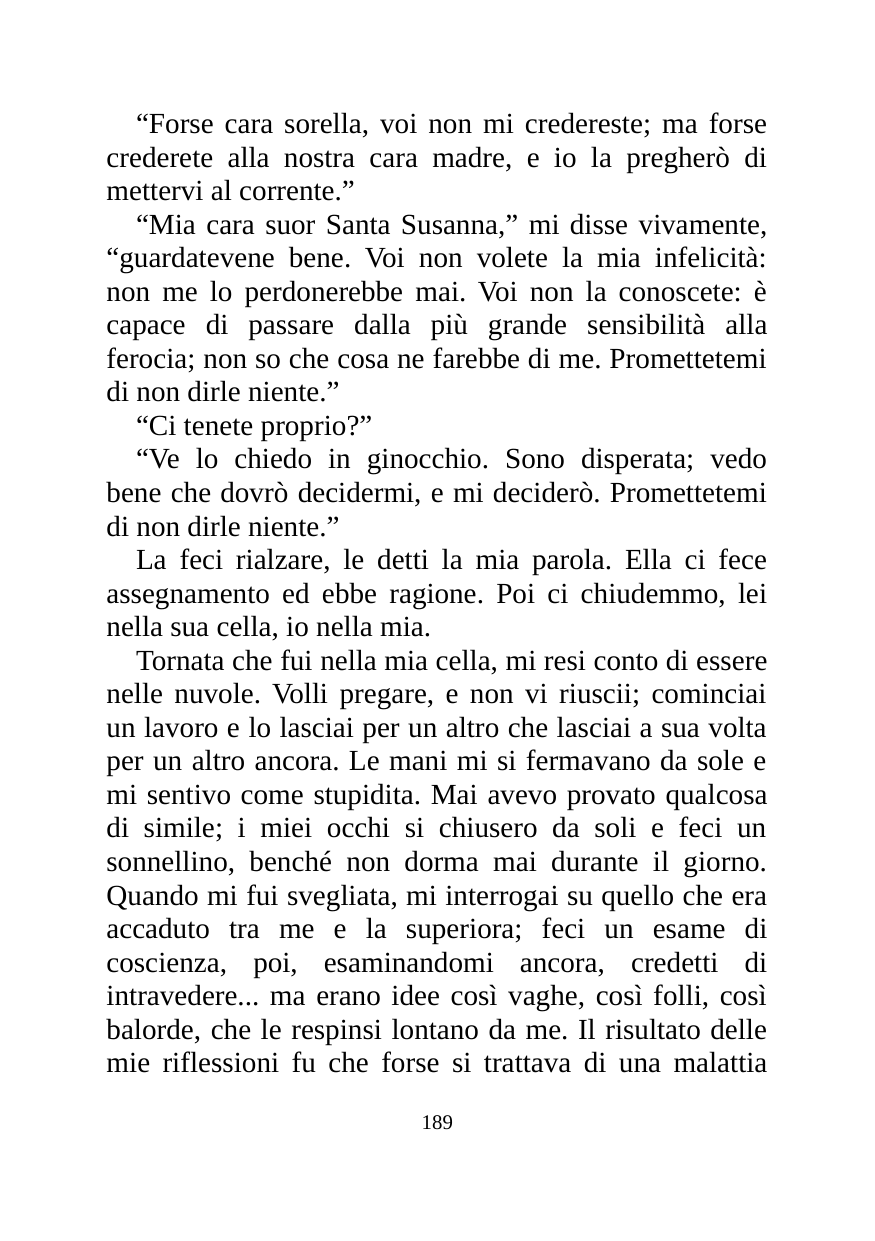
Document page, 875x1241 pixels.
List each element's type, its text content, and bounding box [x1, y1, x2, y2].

text “Mia cara suor Santa Susanna,” mi disse vivamente, “guardatevene bene. Voi non volete la mia infelicità: non me lo perdonerebbe mai. Voi non la conoscete: è capace di passare dalla più grande sensibilità alla ferocia; non so che cosa ne farebbe di me. Promettetemi di non dirle niente.” [106, 207, 768, 408]
text Tornata che fui nella mia cella, mi resi conto di essere nelle nuvole. Volli pregare, e non vi riuscii; cominciai un lavoro e lo lasciai per un altro che lasciai a sua volta per un altro ancora. Le mani mi si fermavano da sole e mi sentivo come stupidita. Mai avevo provato qualcosa di simile; i miei occhi si chiusero da soli e feci un sonnellino, benché non dorma mai durante il giorno. Quando mi fui svegliata, mi interrogai su quello che era accaduto tra me e la superiora; feci un esame di coscienza, poi, esaminandomi ancora, credetti di intravedere... ma erano idee così vaghe, così folli, così balorde, che le respinsi lontano da me. Il risultato delle mie riflessioni fu che forse si trattava di una malattia [106, 643, 768, 1079]
text La feci rialzare, le detti la mia parola. Ella ci fece assegnamento ed ebbe ragione. Poi ci chiudemmo, lei nella sua cella, io nella mia. [106, 542, 768, 643]
text “Forse cara sorella, voi non mi credereste; ma forse crederete alla nostra cara madre, e io la pregherò di mettervi al corrente.” [106, 106, 768, 207]
text “Ci tenete proprio?” [106, 408, 768, 442]
text “Ve lo chiedo in ginocchio. Sono disperata; vedo bene che dovrò decidermi, e mi deciderò. Promettetemi di non dirle niente.” [106, 442, 768, 542]
